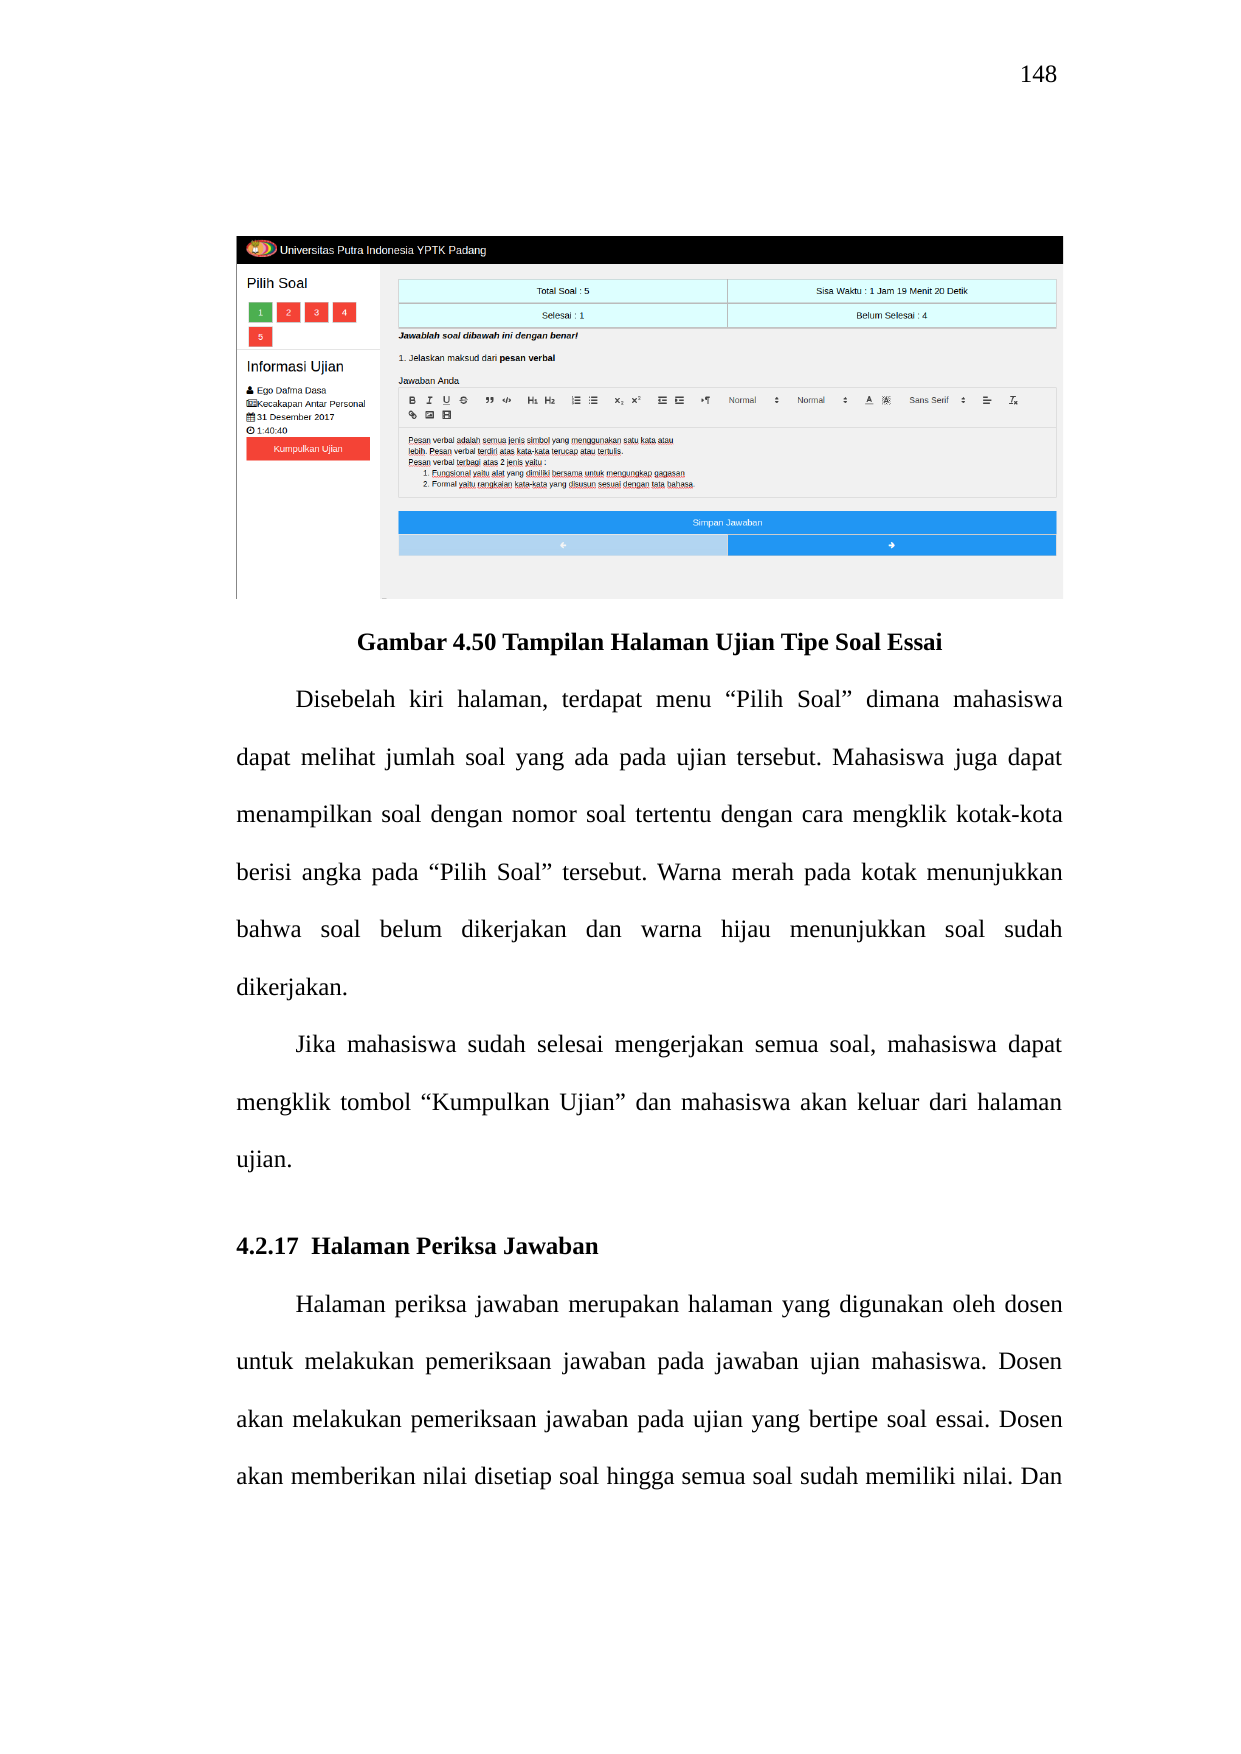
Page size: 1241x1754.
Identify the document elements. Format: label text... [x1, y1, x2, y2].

subtitle 4.2.17 Halaman Periksa Jawaban [236, 1231, 1063, 1260]
picture [236, 236, 1064, 599]
text Jika mahasiswa sudah selesai mengerjakan semua soal, mahasiswa dapat mengklik tombol “Kumpulkan Ujian” dan mahasiswa akan keluar dari halaman ujian. [236, 1029, 1063, 1173]
text Halaman periksa jawaban merupakan halaman yang digunakan oleh dosen untuk melakukan pemeriksaan jawaban pada jawaban ujian mahasiswa. Dosen akan melakukan pemeriksaan jawaban pada ujian yang bertipe soal essai. Dosen akan memberikan nilai disetiap soal hingga semua soal sudah memiliki nilai. Dan [236, 1289, 1063, 1490]
text Disebelah kiri halaman, terdapat menu “Pilih Soal” dimana mahasiswa dapat melihat jumlah soal yang ada pada ujian tersebut. Mahasiswa juga dapat menampilkan soal dengan nomor soal tertentu dengan cara mengklik kotak-kota berisi angka pada “Pilih Soal” tersebut. Warna merah pada kotak menunjukkan bahwa soal belum dikerjakan dan warna hijau menunjukkan soal sudah dikerjakan. [236, 684, 1063, 1001]
text Gambar 4.50 Tampilan Halaman Ujian Tipe Soal Essai [236, 599, 1063, 656]
